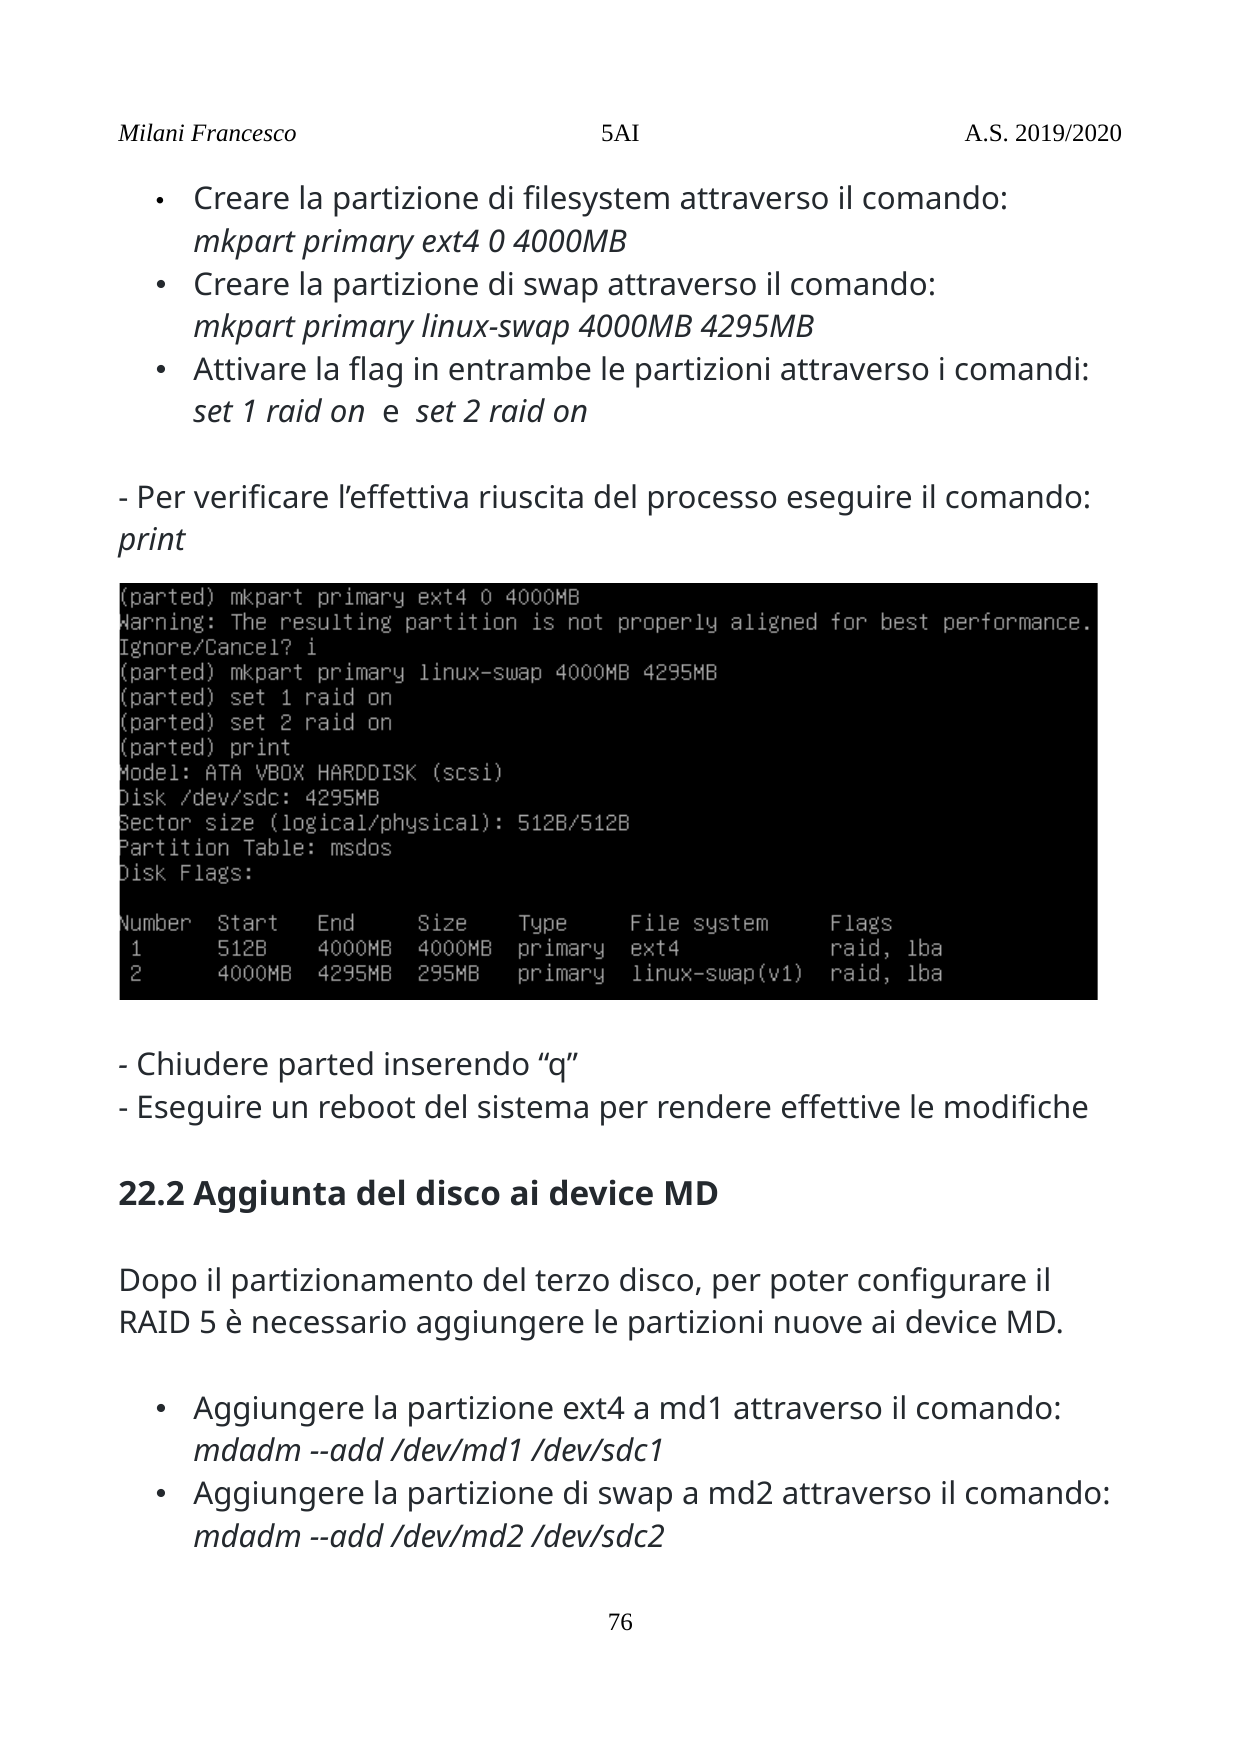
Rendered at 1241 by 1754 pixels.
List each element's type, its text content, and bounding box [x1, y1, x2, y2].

list Aggiungere la partizione di swap a md2 attraverso il comando: [156, 1471, 1122, 1513]
picture [119, 583, 1098, 1000]
list mdadm --add /dev/md2 /dev/sdc2 [156, 1513, 1122, 1556]
list mdadm --add /dev/md1 /dev/sdc1 [156, 1428, 1122, 1471]
list Aggiungere la partizione ext4 a md1 attraverso il comando: [156, 1386, 1122, 1428]
text Dopo il partizionamento del terzo disco, per poter configurare il RAID 5 è necessario aggiungere le partizioni nuove ai device MD. [118, 1258, 1122, 1343]
text - Chiudere parted inserendo “q” [118, 1042, 1122, 1085]
list Creare la partizione di swap attraverso il comando: [156, 262, 1122, 304]
text - Eseguire un reboot del sistema per rendere effettive le modifiche [118, 1085, 1122, 1127]
text - Per verificare l’effettiva riuscita del processo eseguire il comando: print [118, 474, 1122, 560]
list set 1 raid on e set 2 raid on [156, 389, 1122, 432]
list mkpart primary linux-swap 4000MB 4295MB [156, 304, 1122, 347]
text 22.2 Aggiunta del disco ai device MD [118, 1170, 1122, 1215]
list mkpart primary ext4 0 4000MB [156, 219, 1122, 262]
list Attivare la flag in entrambe le partizioni attraverso i comandi: [156, 347, 1122, 389]
list Creare la partizione di filesystem attraverso il comando: [156, 176, 1122, 219]
